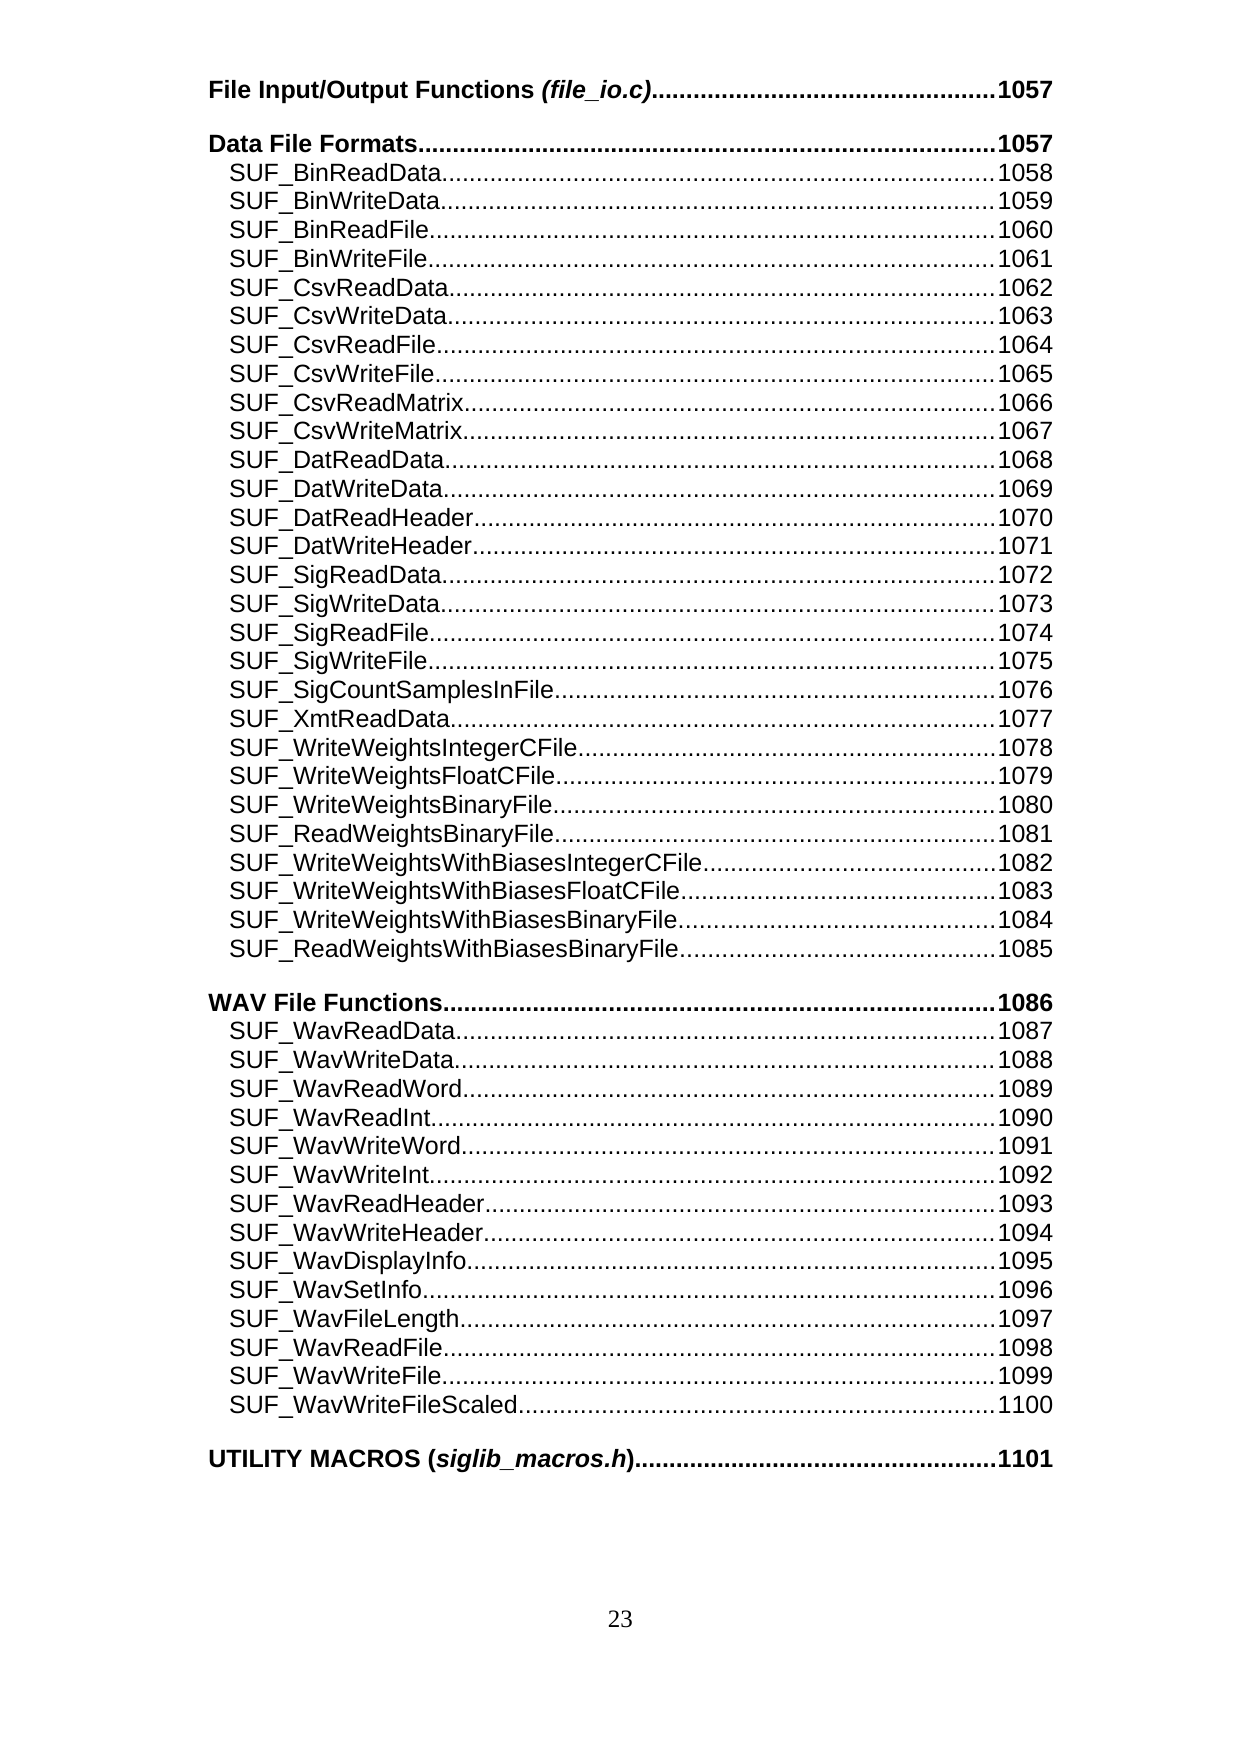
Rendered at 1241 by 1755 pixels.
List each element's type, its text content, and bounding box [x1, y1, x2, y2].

text SUF_CsvWriteData 1063 [229, 301, 1053, 330]
text SUF_XmtReadData 1077 [229, 704, 1053, 732]
text SUF_BinWriteFile 1061 [229, 244, 1053, 272]
text SUF_ReadWeightsBinaryFile 1081 [229, 819, 1053, 847]
text SUF_WriteWeightsWithBiasesFloatCFile 1083 [229, 876, 1053, 905]
text SUF_WriteWeightsWithBiasesIntegerCFile 1082 [229, 847, 1053, 876]
text SUF_SigWriteFile 1075 [229, 646, 1053, 675]
text SUF_WavReadInt 1090 [229, 1102, 1053, 1131]
text SUF_WavReadData 1087 [229, 1016, 1053, 1045]
text SUF_WavWriteFile 1099 [229, 1361, 1053, 1390]
text SUF_WavFileLength 1097 [229, 1304, 1053, 1332]
text SUF_DatReadHeader 1070 [229, 502, 1053, 531]
text WAV File Functions 1086 [208, 987, 1053, 1016]
text SUF_WavReadWord 1089 [229, 1074, 1053, 1102]
text SUF_WriteWeightsWithBiasesBinaryFile 1084 [229, 905, 1053, 934]
text SUF_SigReadData 1072 [229, 560, 1053, 589]
text SUF_WavWriteWord 1091 [229, 1131, 1053, 1160]
text Data File Formats 1057 [208, 129, 1053, 157]
text SUF_CsvWriteFile 1065 [229, 359, 1053, 387]
text SUF_CsvReadData 1062 [229, 272, 1053, 301]
text SUF_WavReadFile 1098 [229, 1332, 1053, 1361]
text SUF_DatWriteData 1069 [229, 474, 1053, 502]
text SUF_WavWriteHeader 1094 [229, 1217, 1053, 1246]
text SUF_BinReadData 1058 [229, 157, 1053, 186]
text UTILITY MACROS (siglib_macros.h) 1101 [208, 1444, 1053, 1472]
text SUF_BinWriteData 1059 [229, 186, 1053, 215]
text SUF_SigCountSamplesInFile 1076 [229, 675, 1053, 704]
text SUF_ReadWeightsWithBiasesBinaryFile 1085 [229, 934, 1053, 962]
text SUF_WriteWeightsFloatCFile 1079 [229, 761, 1053, 790]
text SUF_WriteWeightsIntegerCFile 1078 [229, 732, 1053, 761]
text SUF_CsvReadMatrix 1066 [229, 387, 1053, 416]
text SUF_WavDisplayInfo 1095 [229, 1246, 1053, 1275]
text SUF_CsvReadFile 1064 [229, 330, 1053, 359]
text File Input/Output Functions (file_io.c) 1057 [208, 75, 1053, 104]
text SUF_SigReadFile 1074 [229, 617, 1053, 646]
text SUF_BinReadFile 1060 [229, 215, 1053, 244]
text SUF_WavSetInfo 1096 [229, 1275, 1053, 1304]
text SUF_WavWriteFileScaled 1100 [229, 1390, 1053, 1419]
text SUF_WriteWeightsBinaryFile 1080 [229, 790, 1053, 819]
text SUF_CsvWriteMatrix 1067 [229, 416, 1053, 445]
text SUF_SigWriteData 1073 [229, 589, 1053, 617]
text SUF_WavReadHeader 1093 [229, 1189, 1053, 1217]
text SUF_WavWriteInt 1092 [229, 1160, 1053, 1189]
text SUF_DatReadData 1068 [229, 445, 1053, 474]
text SUF_WavWriteData 1088 [229, 1045, 1053, 1074]
text SUF_DatWriteHeader 1071 [229, 531, 1053, 560]
